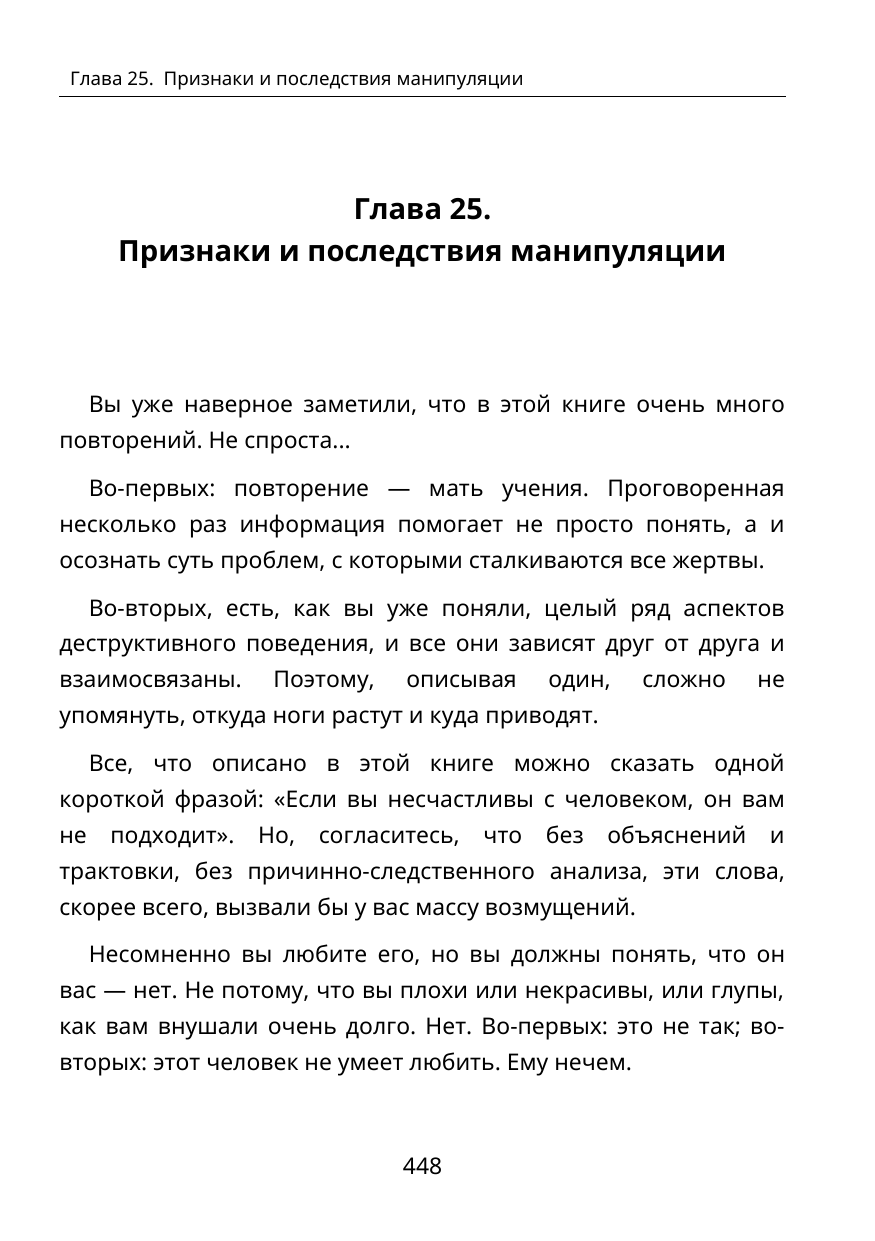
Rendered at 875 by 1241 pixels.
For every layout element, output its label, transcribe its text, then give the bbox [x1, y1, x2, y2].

text Во-вторых, есть, как вы уже поняли, целый ряд аспектов деструктивного поведения, и все они зависят друг от друга и взаимосвязаны. Поэтому, описывая один, сложно не упомянуть, откуда ноги растут и куда приводят. [59, 591, 786, 731]
text Несомненно вы любите его, но вы должны понять, что он вас — нет. Не потому, что вы плохи или некрасивы, или глупы, как вам внушали очень долго. Нет. Во-первых: это не так; во-вторых: этот человек не умеет любить. Ему нечем. [59, 938, 786, 1077]
text Все, что описано в этой книге можно сказать одной короткой фразой: «Если вы несчастливы с человеком, он вам не подходит». Но, согласитесь, что без объяснений и трактовки, без причинно-следственного анализа, эти слова, скорее всего, вызвали бы у вас массу возмущений. [59, 747, 786, 922]
subtitle Глава 25. Признаки и последствия манипуляции [59, 185, 786, 270]
text Вы уже наверное заметили, что в этой книге очень много повторений. Не спроста... [59, 388, 786, 455]
text Во-первых: повторение — мать учения. Проговоренная несколько раз информация помогает не просто понять, а и осознать суть проблем, с которыми сталкиваются все жертвы. [59, 472, 786, 575]
